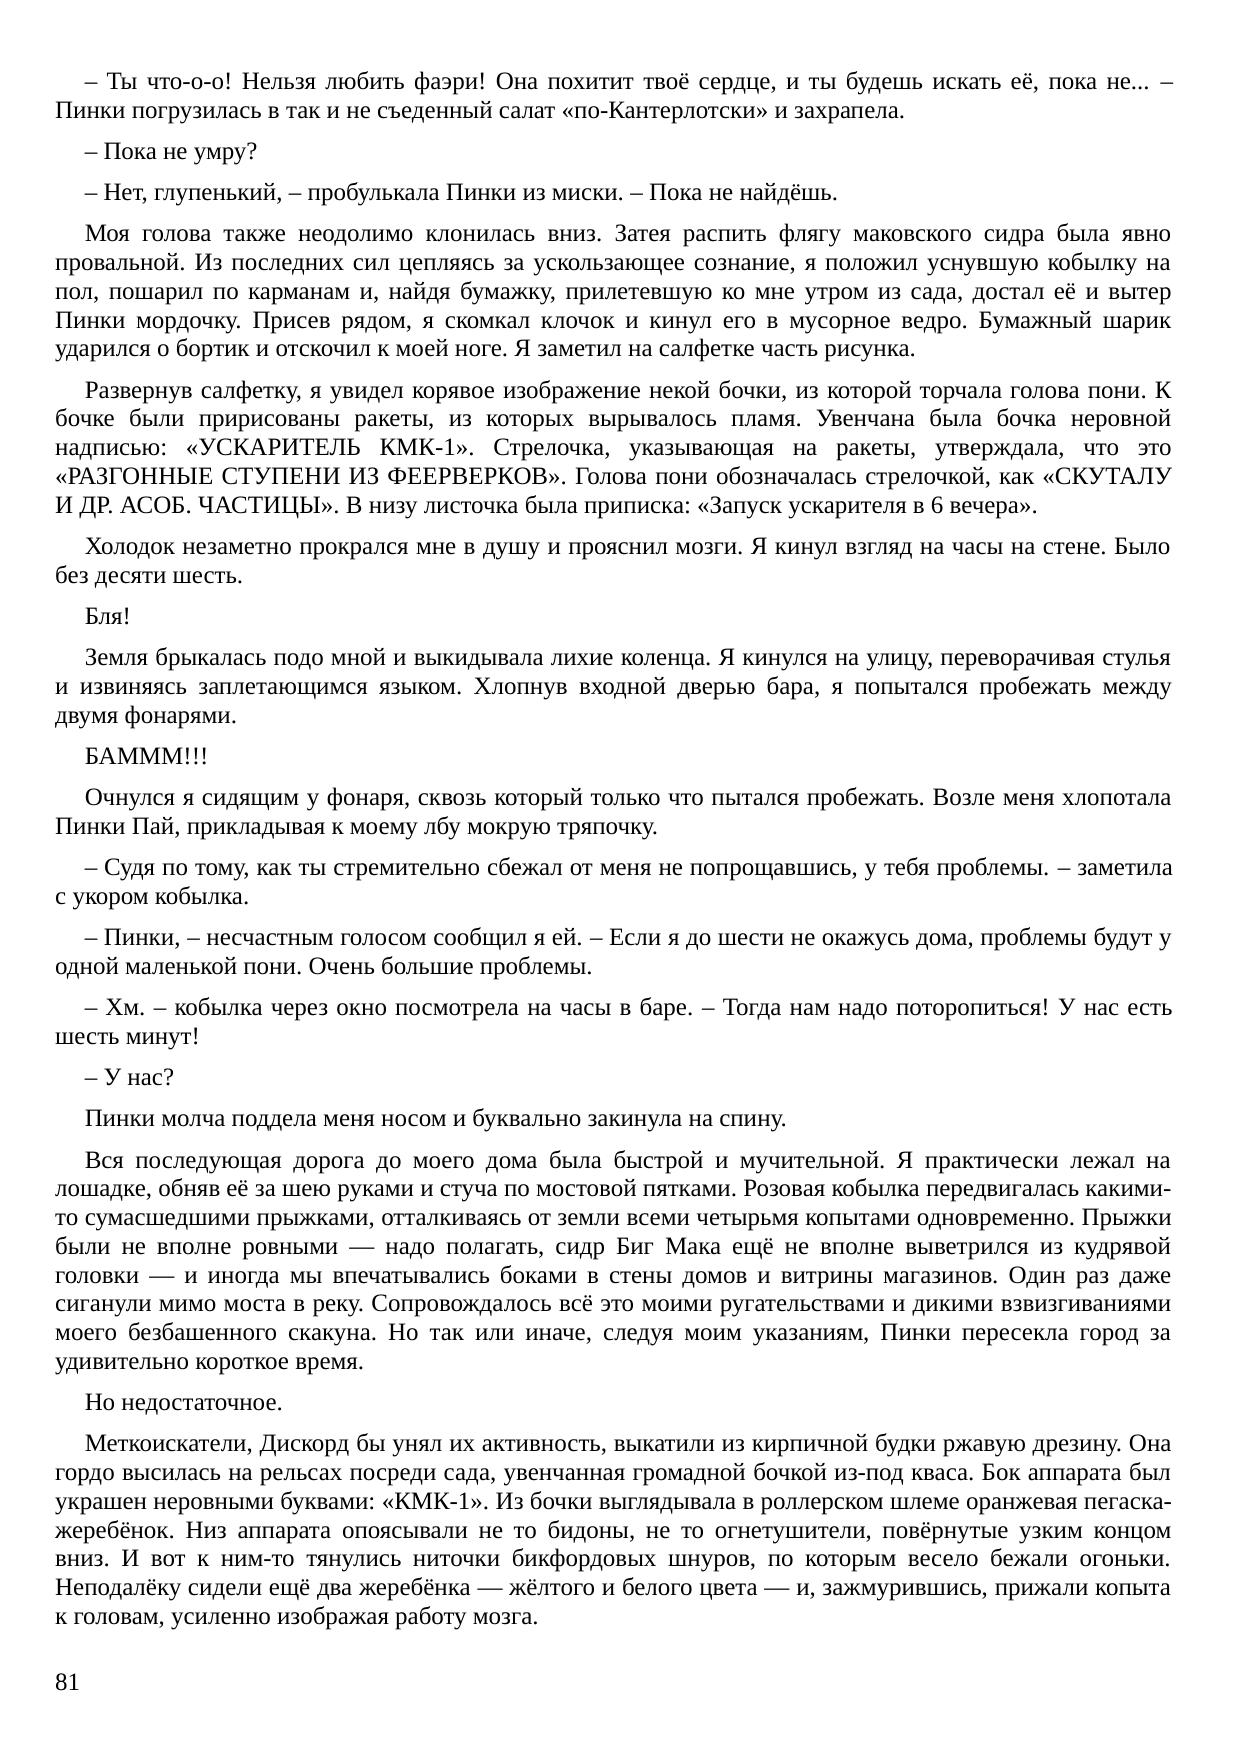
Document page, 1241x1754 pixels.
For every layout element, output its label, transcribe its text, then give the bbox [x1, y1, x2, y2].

text Вся последующая дорога до моего дома была быстрой и мучительной. Я практически лежал на лошадке, обняв её за шею руками и стуча по мостовой пятками. Розовая кобылка передвигалась какими-то сумасшедшими прыжками, отталкиваясь от земли всеми четырьмя копытами одновременно. Прыжки были не вполне ровными — надо полагать, сидр Биг Мака ещё не вполне выветрился из кудрявой головки — и иногда мы впечатывались боками в стены домов и витрины магазинов. Один раз даже сиганули мимо моста в реку. Сопровождалось всё это моими ругательствами и дикими взвизгиваниями моего безбашенного скакуна. Но так или иначе, следуя моим указаниям, Пинки пересекла город за удивительно короткое время. [55, 1145, 1173, 1375]
text – Хм. – кобылка через окно посмотрела на часы в баре. – Тогда нам надо поторопиться! У нас есть шесть минут! [55, 992, 1173, 1050]
text – Ты что-о-о! Нельзя любить фаэри! Она похитит твоё сердце, и ты будешь искать её, пока не... – Пинки погрузилась в так и не съеденный салат «по-Кантерлотски» и захрапела. [55, 66, 1173, 123]
text – У нас? [55, 1062, 1173, 1091]
text Холодок незаметно прокрался мне в душу и прояснил мозги. Я кинул взгляд на часы на стене. Было без десяти шесть. [55, 531, 1173, 588]
text Моя голова также неодолимо клонилась вниз. Затея распить флягу маковского сидра была явно провальной. Из последних сил цепляясь за ускользающее сознание, я положил уснувшую кобылку на пол, пошарил по карманам и, найдя бумажку, прилетевшую ко мне утром из сада, достал её и вытер Пинки мордочку. Присев рядом, я скомкал клочок и кинул его в мусорное ведро. Бумажный шарик ударился о бортик и отскочил к моей ноге. Я заметил на салфетке часть рисунка. [55, 218, 1173, 362]
text Очнулся я сидящим у фонаря, сквозь который только что пытался пробежать. Возле меня хлопотала Пинки Пай, прикладывая к моему лбу мокрую тряпочку. [55, 782, 1173, 840]
text Пинки молча поддела меня носом и буквально закинула на спину. [55, 1103, 1173, 1132]
text Но недостаточное. [55, 1387, 1173, 1416]
text – Пинки, – несчастным голосом сообщил я ей. – Если я до шести не окажусь дома, проблемы будут у одной маленькой пони. Очень большие проблемы. [55, 922, 1173, 980]
text Земля брыкалась подо мной и выкидывала лихие коленца. Я кинулся на улицу, переворачивая стулья и извиняясь заплетающимся языком. Хлопнув входной дверью бара, я попытался пробежать между двумя фонарями. [55, 642, 1173, 728]
text – Нет, глупенький, – пробулькала Пинки из миски. – Пока не найдёшь. [55, 177, 1173, 206]
text – Судя по тому, как ты стремительно сбежал от меня не попрощавшись, у тебя проблемы. – заметила с укором кобылка. [55, 852, 1173, 910]
text Меткоискатели, Дискорд бы унял их активность, выкатили из кирпичной будки ржавую дрезину. Она гордо высилась на рельсах посреди сада, увенчанная громадной бочкой из-под кваса. Бок аппарата был украшен неровными буквами: «КМК-1». Из бочки выглядывала в роллерском шлеме оранжевая пегаска-жеребёнок. Низ аппарата опоясывали не то бидоны, не то огнетушители, повёрнутые узким концом вниз. И вот к ним-то тянулись ниточки бикфордовых шнуров, по которым весело бежали огоньки. Неподалёку сидели ещё два жеребёнка — жёлтого и белого цвета — и, зажмурившись, прижали копыта к головам, усиленно изображая работу мозга. [55, 1428, 1173, 1630]
text Развернув салфетку, я увидел корявое изображение некой бочки, из которой торчала голова пони. К бочке были пририсованы ракеты, из которых вырывалось пламя. Увенчана была бочка неровной надписью: «УСКАРИТЕЛЬ КМК-1». Стрелочка, указывающая на ракеты, утверждала, что это «РАЗГОННЫЕ СТУПЕНИ ИЗ ФЕЕРВЕРКОВ». Голова пони обозначалась стрелочкой, как «СКУТАЛУ И ДР. АСОБ. ЧАСТИЦЫ». В низу листочка была приписка: «Запуск ускарителя в 6 вечера». [55, 375, 1173, 518]
text БАМММ!!! [55, 741, 1173, 770]
text Бля! [55, 601, 1173, 630]
text – Пока не умру? [55, 136, 1173, 165]
